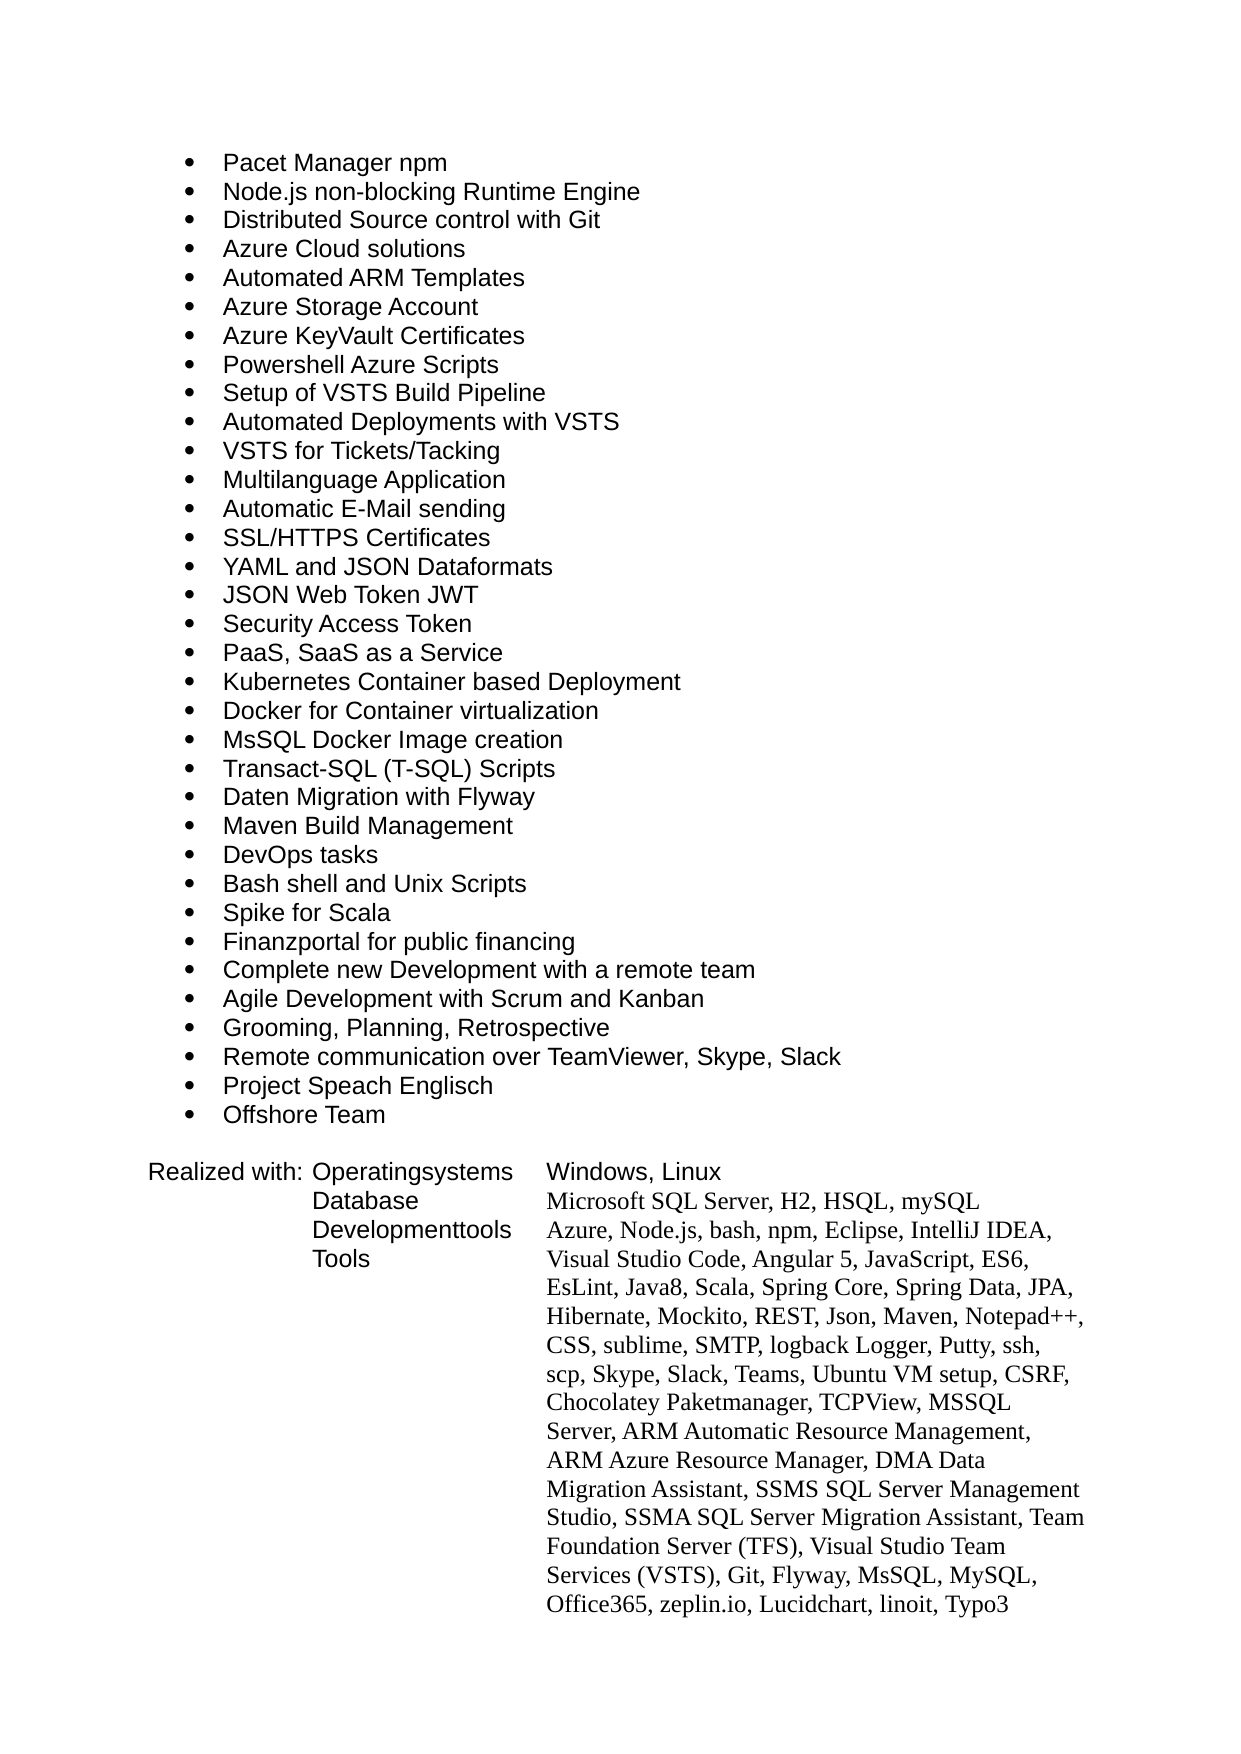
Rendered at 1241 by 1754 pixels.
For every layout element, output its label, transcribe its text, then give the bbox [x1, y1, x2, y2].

list VSTS for Tickets/Tacking [185, 436, 1104, 465]
list JSON Web Token JWT [185, 580, 1104, 609]
list Security Access Token [185, 609, 1104, 638]
list Setup of VSTS Build Pipeline [185, 378, 1104, 407]
table_cell Developmenttools Tools [309, 1215, 543, 1617]
list Pacet Manager npm [185, 148, 1104, 176]
table_header Operatingsystems [309, 1158, 543, 1186]
list Azure Storage Account [185, 292, 1104, 321]
list Bash shell and Unix Scripts [185, 869, 1104, 898]
list Azure KeyVault Certificates [185, 321, 1104, 349]
list Node.js non-blocking Runtime Engine [185, 176, 1104, 205]
list Automatic E-Mail sending [185, 494, 1104, 523]
list Distributed Source control with Git [185, 205, 1104, 234]
list DevOps tasks [185, 840, 1104, 869]
list MsSQL Docker Image creation [185, 725, 1104, 753]
list Multilanguage Application [185, 465, 1104, 494]
list Docker for Container virtualization [185, 696, 1104, 725]
list Powershell Azure Scripts [185, 349, 1104, 378]
list Automated Deployments with VSTS [185, 407, 1104, 436]
list SSL/HTTPS Certificates [185, 523, 1104, 552]
list YAML and JSON Dataformats [185, 552, 1104, 580]
list Spike for Scala [185, 898, 1104, 927]
list Transact-SQL (T-SQL) Scripts [185, 753, 1104, 782]
list Azure Cloud solutions [185, 234, 1104, 263]
list Grooming, Planning, Retrospective [185, 1013, 1104, 1042]
list Maven Build Management [185, 811, 1104, 840]
list Automated ARM Templates [185, 263, 1104, 292]
list Agile Development with Scrum and Kanban [185, 984, 1104, 1013]
table_cell Azure, Node.js, bash, npm, Eclipse, IntelliJ IDEA, Visual Studio Code, Angular 5, JavaScript, ES6, EsLint, Java8, Scala, Spring Core, Spring Data, JPA, Hibernate, Mockito, REST, Json, Maven, Notepad++, CSS, sublime, SMTP, logback Logger, Putty, ssh, scp, Skype, Slack, Teams, Ubuntu VM setup, CSRF, Chocolatey Paketmanager, TCPView, MSSQL Server, ARM Automatic Resource Management, ARM Azure Resource Manager, DMA Data Migration Assistant, SSMS SQL Server Management Studio, SSMA SQL Server Migration Assistant, Team Foundation Server (TFS), Visual Studio Team Services (VSTS), Git, Flyway, MsSQL, MySQL, Office365, zeplin.io, Lucidchart, linoit, Typo3 [543, 1215, 1089, 1617]
table_cell [145, 1215, 309, 1617]
list Daten Migration with Flyway [185, 782, 1104, 811]
list PaaS, SaaS as a Service [185, 638, 1104, 667]
table_cell Database [309, 1186, 543, 1215]
table_cell Microsoft SQL Server, H2, HSQL, mySQL [543, 1186, 1089, 1215]
list Project Speach Englisch [185, 1071, 1104, 1100]
table_header Realized with: [145, 1158, 309, 1186]
list Remote communication over TeamViewer, Skype, Slack [185, 1042, 1104, 1071]
table_cell [145, 1186, 309, 1215]
list Finanzportal for public financing [185, 927, 1104, 956]
list Offshore Team [185, 1100, 1104, 1129]
list Kubernetes Container based Deployment [185, 667, 1104, 696]
list Complete new Development with a remote team [185, 956, 1104, 984]
table_header Windows, Linux [543, 1158, 1089, 1186]
